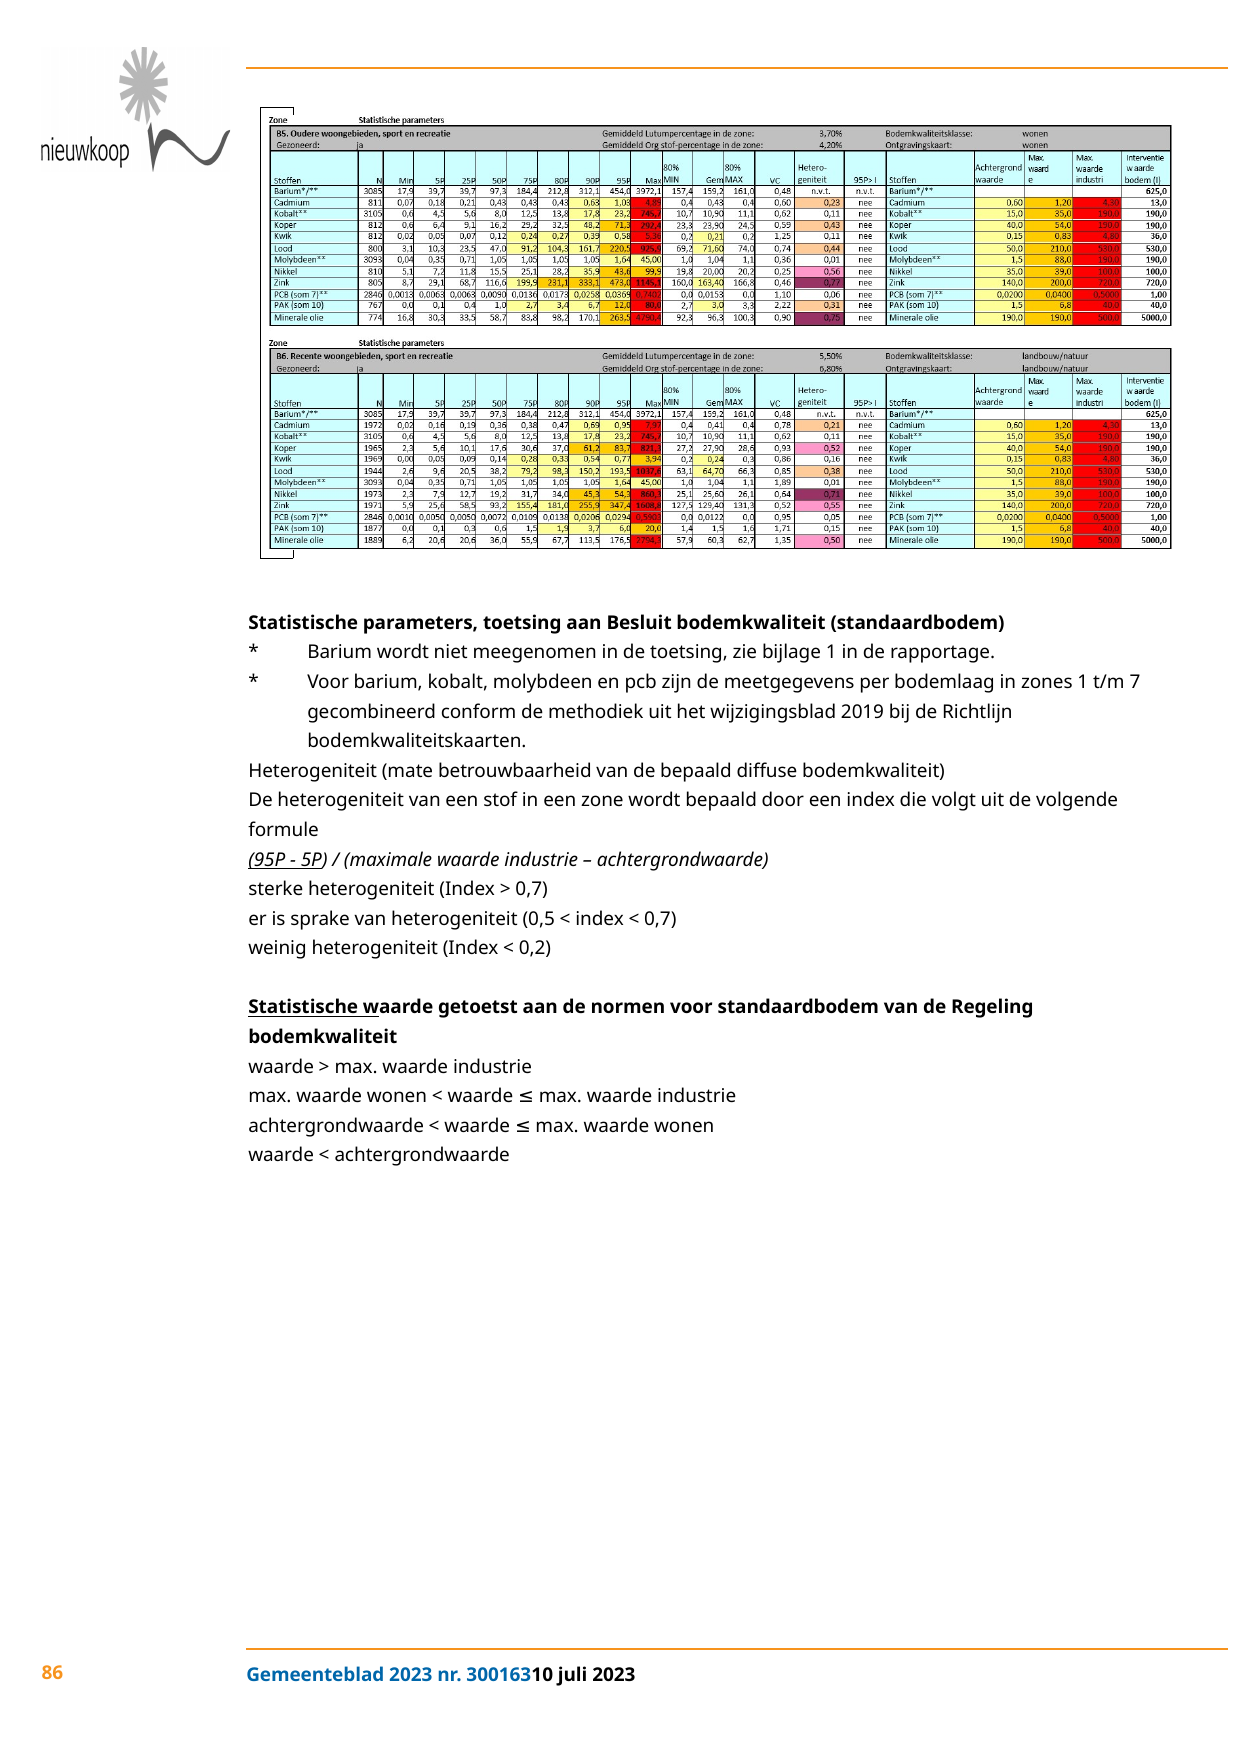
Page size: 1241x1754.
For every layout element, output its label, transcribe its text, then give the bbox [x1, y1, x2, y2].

text er is sprake van heterogeniteit (0,5 < index < 0,7) [248, 905, 1152, 931]
list Voor barium, kobalt, molybdeen en pcb zijn de meetgegevens per bodemlaag in zones 1 t/m 7 gecombineerd conform de methodiek uit het wijzigingsblad 2019 bij de Richtlijn bodemkwaliteitskaarten. [248, 668, 1152, 753]
text waarde > max. waarde industrie [248, 1053, 1152, 1078]
text Statistische parameters, toetsing aan Besluit bodemkwaliteit (standaardbodem) [248, 609, 1152, 635]
text sterke heterogeniteit (Index > 0,7) [248, 875, 1152, 901]
text Heterogeniteit (mate betrouwbaarheid van de bepaald diffuse bodemkwaliteit) [248, 757, 1152, 783]
text (95P - 5P) / (maximale waarde industrie – achtergrondwaarde) [248, 846, 1152, 871]
picture [268, 115, 1173, 550]
text weinig heterogeniteit (Index < 0,2) [248, 934, 1152, 960]
picture [41, 47, 231, 172]
text max. waarde wonen < waarde ≤ max. waarde industrie [248, 1082, 1152, 1108]
text achtergrondwaarde < waarde ≤ max. waarde wonen [248, 1112, 1152, 1138]
text De heterogeniteit van een stof in een zone wordt bepaald door een index die volgt uit de volgende formule [248, 787, 1152, 842]
list Barium wordt niet meegenomen in de toetsing, zie bijlage 1 in de rapportage. [248, 639, 1152, 664]
text Statistische waarde getoetst aan de normen voor standaardbodem van de Regeling bodemkwaliteit [248, 994, 1152, 1049]
text waarde < achtergrondwaarde [248, 1142, 1152, 1167]
